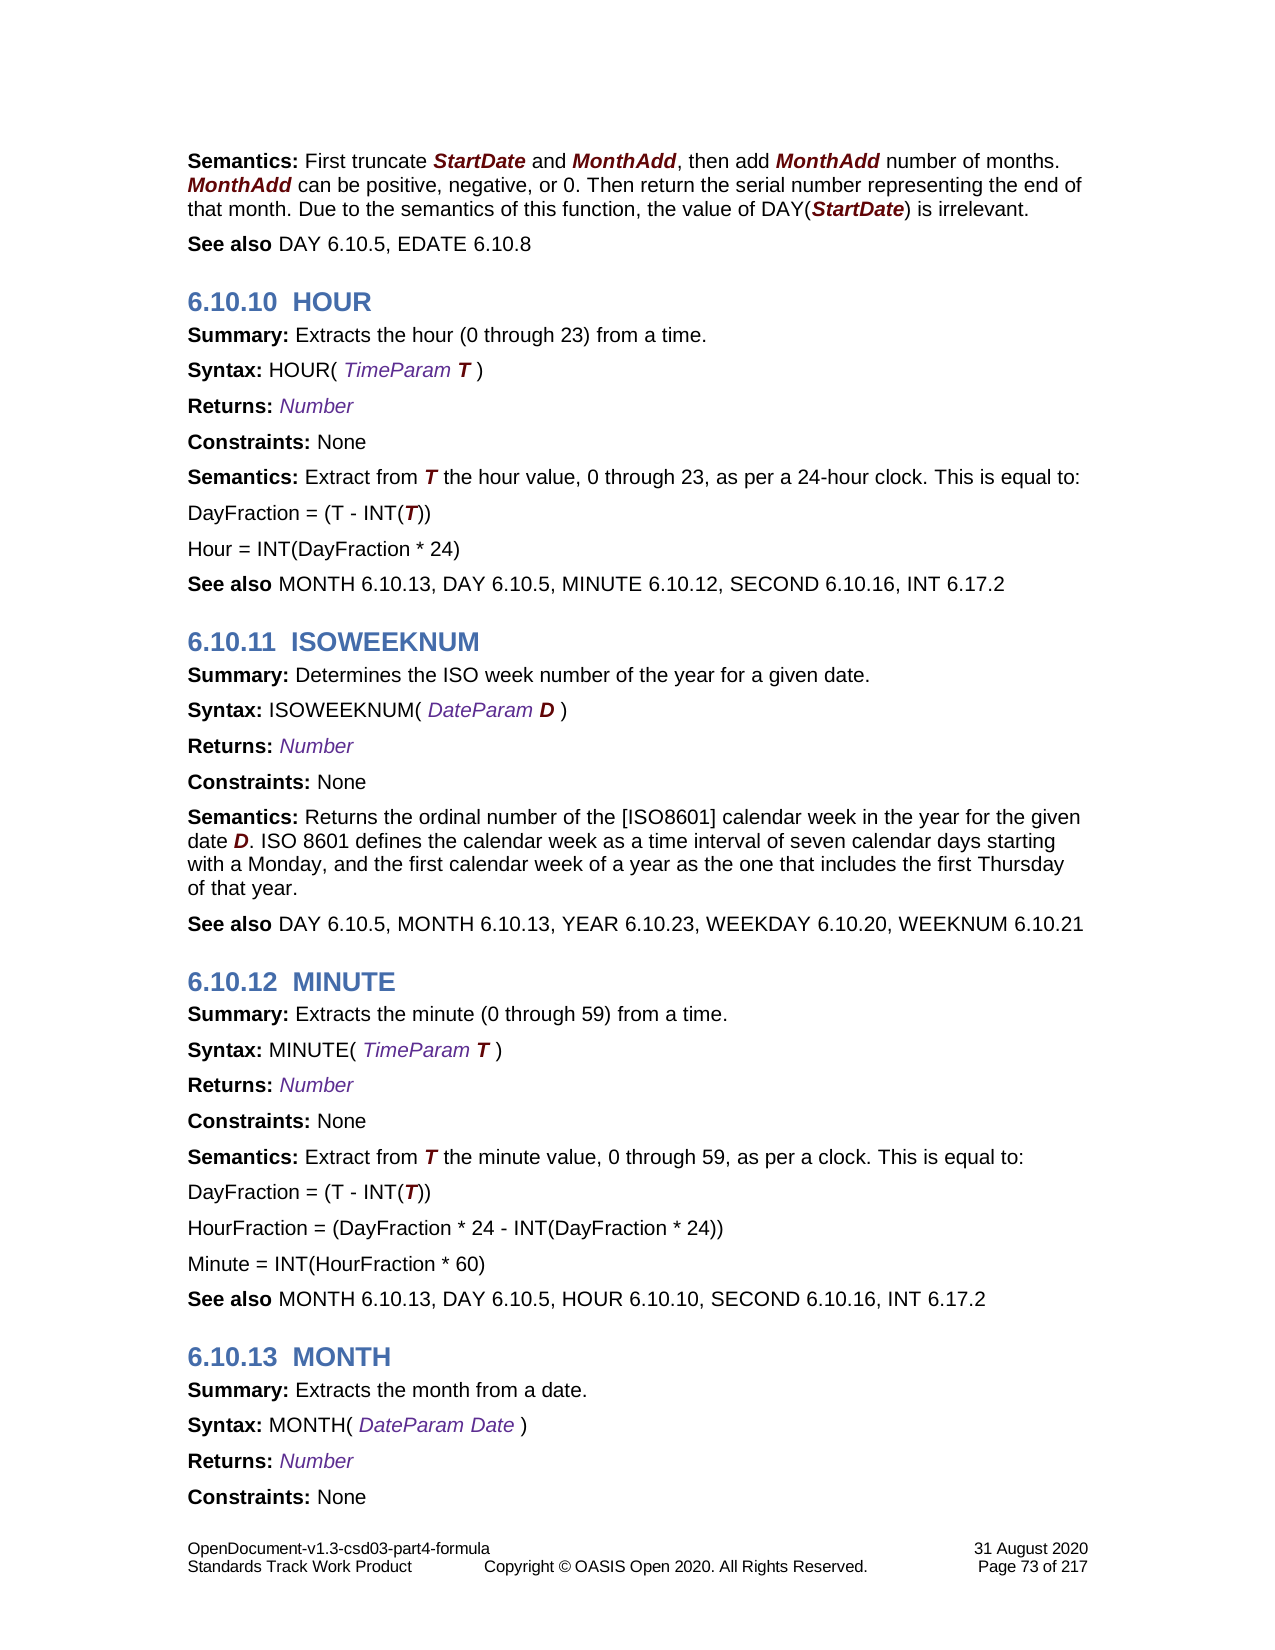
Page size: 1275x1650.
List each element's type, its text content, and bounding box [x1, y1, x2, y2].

text See also DAY 6.10.5, EDATE 6.10.8 [187, 233, 1088, 256]
text Minute = INT(HourFraction * 60) [187, 1252, 1088, 1276]
subtitle HOUR [187, 287, 1088, 317]
text Syntax: MONTH( DateParam Date ) [187, 1414, 1088, 1437]
text Constraints: None [187, 1109, 1088, 1133]
text HourFraction = (DayFraction * 24 - INT(DayFraction * 24)) [187, 1216, 1088, 1240]
text Hour = INT(DayFraction * 24) [187, 537, 1088, 561]
text Summary: Extracts the hour (0 through 23) from a time. [187, 323, 1088, 347]
text DayFraction = (T - INT(T)) [187, 501, 1088, 525]
text Constraints: None [187, 430, 1088, 454]
text DayFraction = (T - INT(T)) [187, 1181, 1088, 1204]
text Constraints: None [187, 1485, 1088, 1509]
text Syntax: HOUR( TimeParam T ) [187, 359, 1088, 382]
text Returns: Number [187, 734, 1088, 758]
text Semantics: First truncate StartDate and MonthAdd, then add MonthAdd number of months. MonthAdd can be positive, negative, or 0. Then return the serial number representing the end of that month. Due to the semantics of this function, the value of DAY(StartDate) is irrelevant. [187, 150, 1088, 221]
subtitle MINUTE [187, 967, 1088, 997]
text Semantics: Extract from T the minute value, 0 through 59, as per a clock. This is equal to: [187, 1145, 1088, 1169]
text Returns: Number [187, 1074, 1088, 1097]
text Constraints: None [187, 770, 1088, 794]
text Summary: Extracts the minute (0 through 59) from a time. [187, 1003, 1088, 1026]
text Semantics: Extract from T the hour value, 0 through 23, as per a 24-hour clock. This is equal to: [187, 466, 1088, 489]
text Summary: Extracts the month from a date. [187, 1378, 1088, 1402]
subtitle ISOWEEKNUM [187, 627, 1088, 657]
text Syntax: MINUTE( TimeParam T ) [187, 1038, 1088, 1062]
text See also MONTH 6.10.13, DAY 6.10.5, MINUTE 6.10.12, SECOND 6.10.16, INT 6.17.2 [187, 573, 1088, 596]
text Syntax: ISOWEEKNUM( DateParam D ) [187, 699, 1088, 722]
text See also DAY 6.10.5, MONTH 6.10.13, YEAR 6.10.23, WEEKDAY 6.10.20, WEEKNUM 6.10.21 [187, 912, 1088, 936]
text Semantics: Returns the ordinal number of the [ISO8601] calendar week in the year for the given date D. ISO 8601 defines the calendar week as a time interval of seven calendar days starting with a Monday, and the first calendar week of a year as the one that includes the first Thursday of that year. [187, 806, 1088, 900]
text See also MONTH 6.10.13, DAY 6.10.5, HOUR 6.10.10, SECOND 6.10.16, INT 6.17.2 [187, 1288, 1088, 1311]
text Returns: Number [187, 394, 1088, 418]
subtitle MONTH [187, 1342, 1088, 1372]
text Returns: Number [187, 1449, 1088, 1473]
text Summary: Determines the ISO week number of the year for a given date. [187, 663, 1088, 687]
